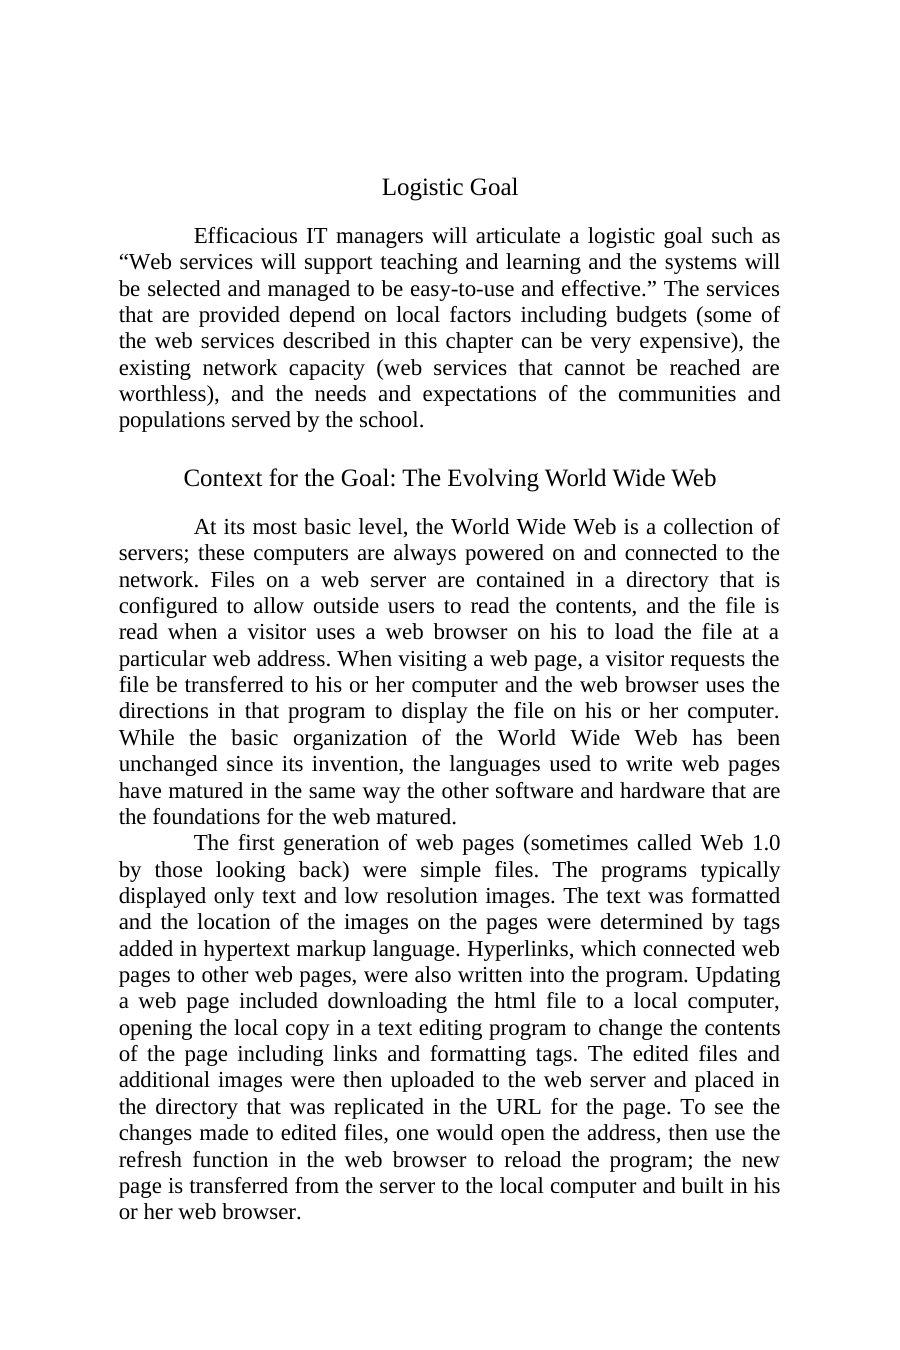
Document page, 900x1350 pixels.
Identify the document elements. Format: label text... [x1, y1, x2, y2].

text At its most basic level, the World Wide Web is a collection of servers; these computers are always powered on and connected to the network. Files on a web server are contained in a directory that is configured to allow outside users to read the contents, and the file is read when a visitor uses a web browser on his to load the file at a particular web address. When visiting a web page, a visitor requests the file be transferred to his or her computer and the web browser uses the directions in that program to display the file on his or her computer. While the basic organization of the World Wide Web has been unchanged since its invention, the languages used to write web pages have matured in the same way the other software and hardware that are the foundations for the web matured. [118, 513, 781, 829]
text Efficacious IT managers will articulate a logistic goal such as “Web services will support teaching and learning and the systems will be selected and managed to be easy-to-use and effective.” The services that are provided depend on local factors including budgets (some of the web services described in this chapter can be very expensive), the existing network capacity (web services that cannot be reached are worthless), and the needs and expectations of the communities and populations served by the school. [118, 222, 781, 433]
subtitle Context for the Goal: The Evolving World Wide Web [118, 463, 781, 492]
text The first generation of web pages (sometimes called Web 1.0 by those looking back) were simple files. The programs typically displayed only text and low resolution images. The text was formatted and the location of the images on the pages were determined by tags added in hypertext markup language. Hyperlinks, which connected web pages to other web pages, were also written into the program. Updating a web page included downloading the html file to a local computer, opening the local copy in a text editing program to change the contents of the page including links and formatting tags. The edited files and additional images were then uploaded to the web server and placed in the directory that was replicated in the URL for the page. To see the changes made to edited files, one would open the address, then use the refresh function in the web browser to reload the program; the new page is transferred from the server to the local computer and built in his or her web browser. [118, 829, 781, 1225]
subtitle Logistic Goal [118, 172, 781, 201]
